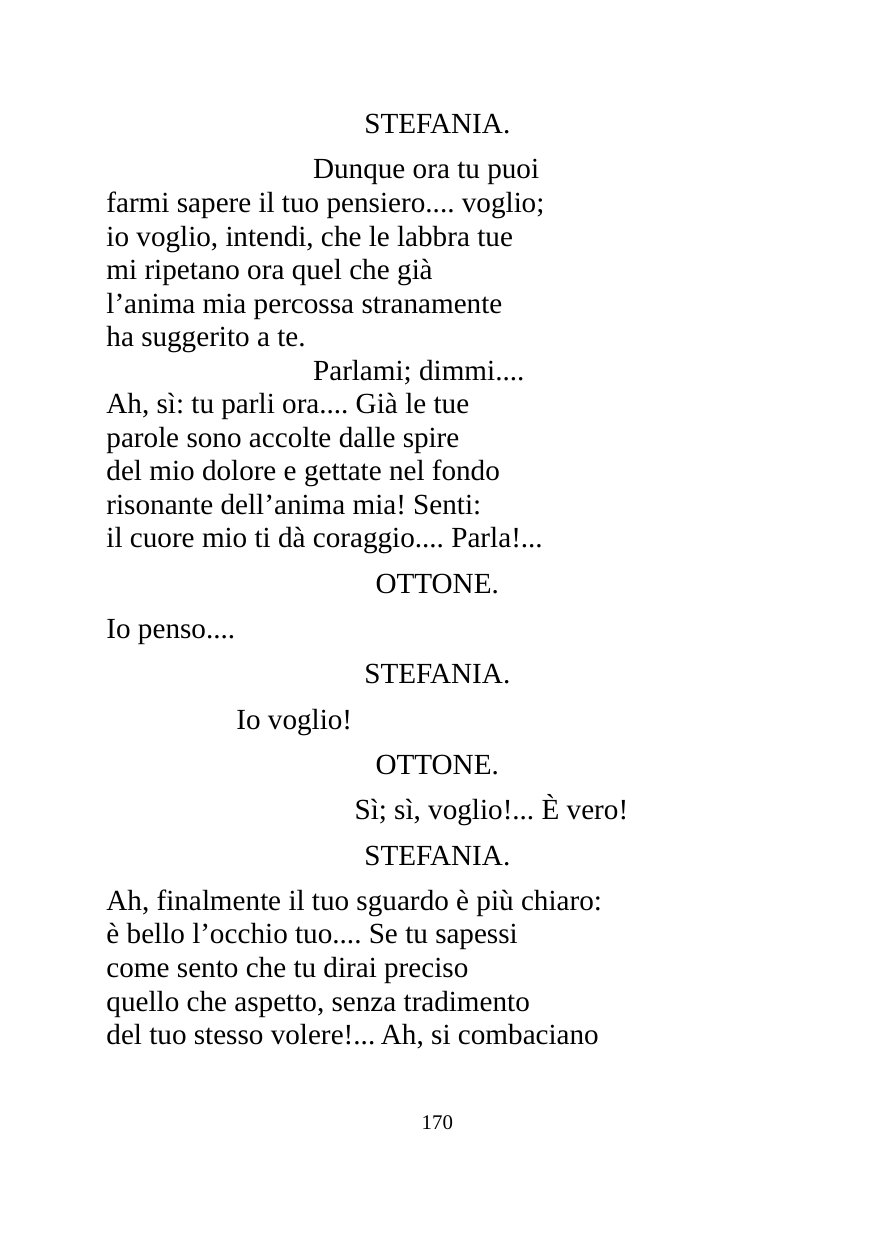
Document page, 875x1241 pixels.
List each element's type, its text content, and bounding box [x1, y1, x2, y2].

text Io penso.... [106, 611, 768, 645]
text OTTONE. [106, 747, 768, 781]
text STEFANIA. [106, 106, 768, 140]
text Io voglio! [106, 702, 768, 735]
text Dunque ora tu puoi farmi sapere il tuo pensiero.... voglio; io voglio, intendi, che le labbra tue mi ripetano ora quel che già l’anima mia percossa stranamente ha suggerito a te. [106, 152, 768, 353]
text OTTONE. [106, 566, 768, 599]
text Ah, finalmente il tuo sguardo è più chiaro: è bello l’occhio tuo.... Se tu sapessi come sento che tu dirai preciso quello che aspetto, senza tradimento del tuo stesso volere!... Ah, si combaciano [106, 883, 768, 1051]
text STEFANIA. [106, 656, 768, 690]
text STEFANIA. [106, 838, 768, 871]
text Parlami; dimmi.... Ah, sì: tu parli ora.... Già le tue parole sono accolte dalle spire del mio dolore e gettate nel fondo risonante dell’anima mia! Senti: il cuore mio ti dà coraggio.... Parla!... [106, 353, 768, 554]
text Sì; sì, voglio!... È vero! [106, 792, 768, 826]
